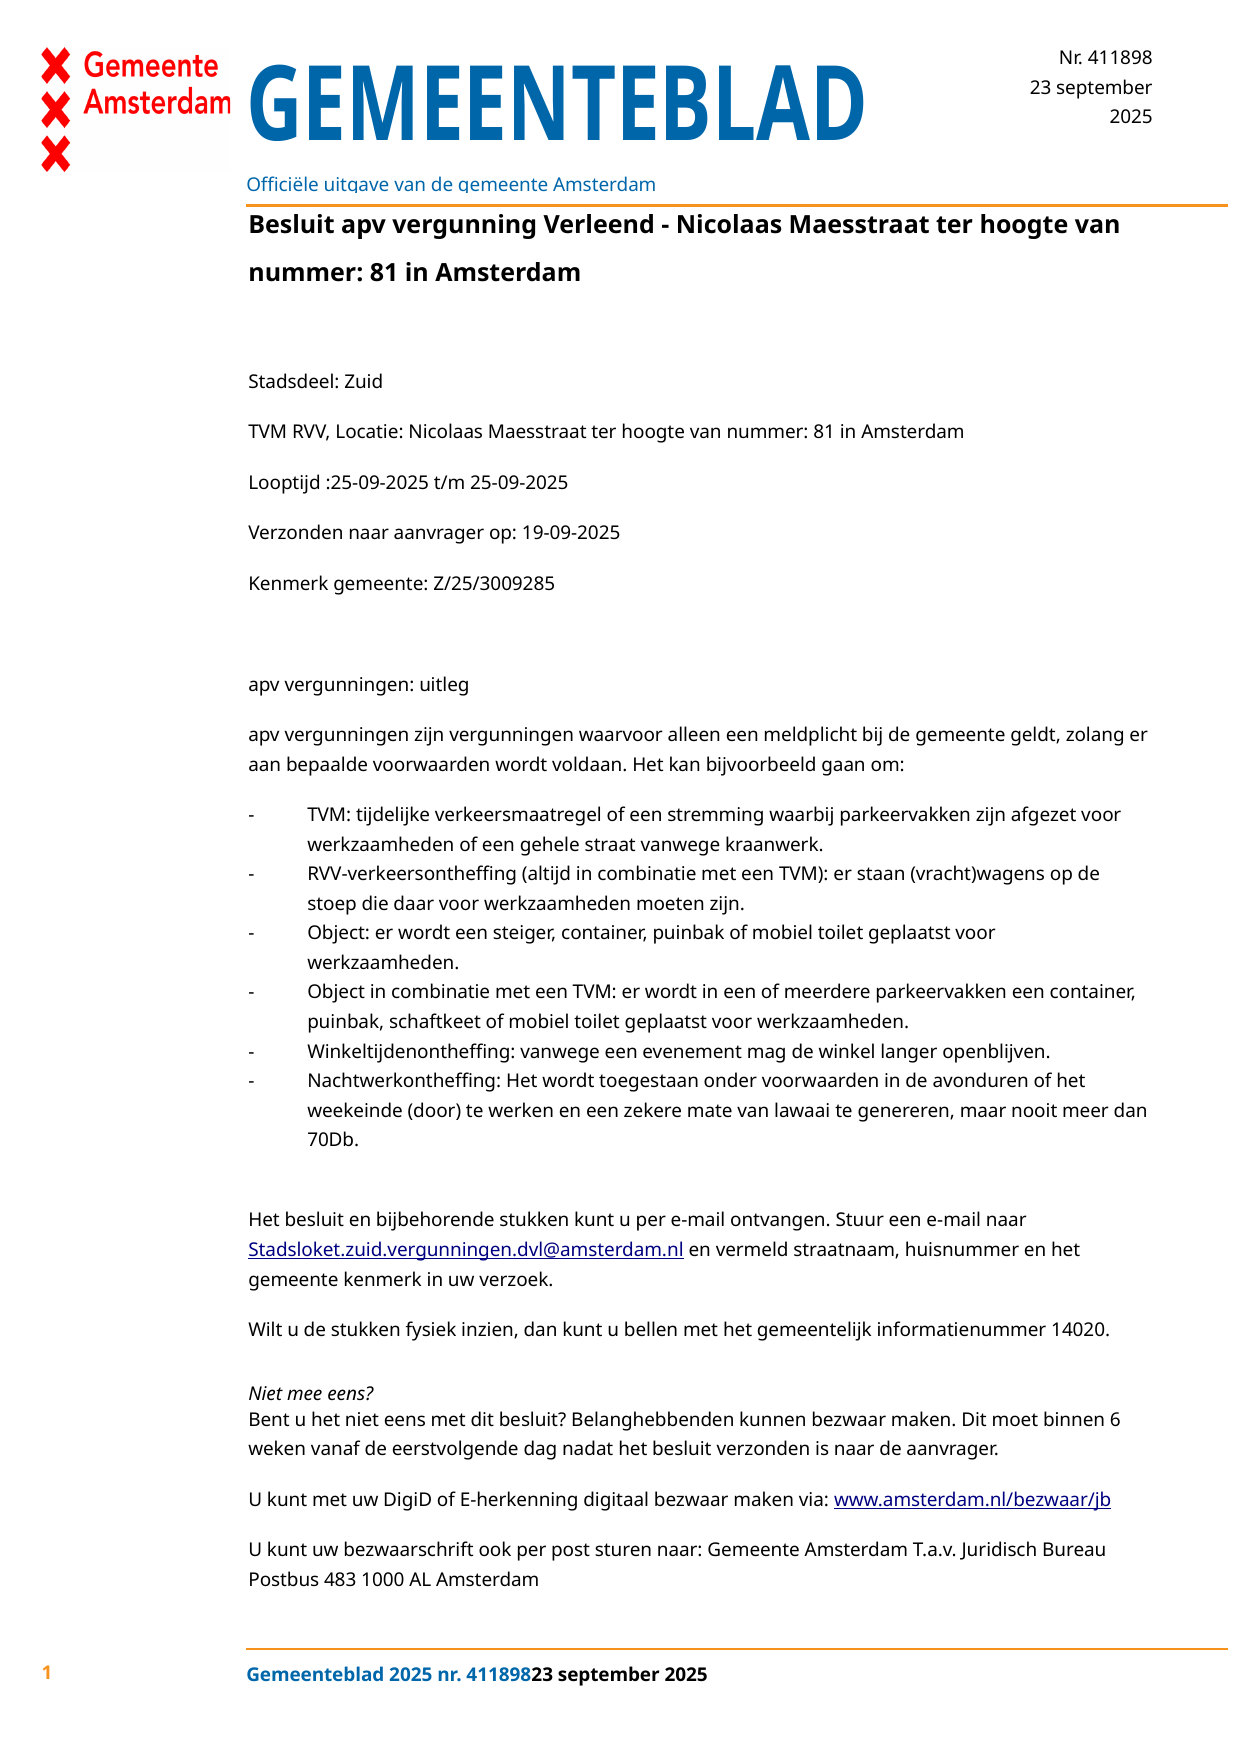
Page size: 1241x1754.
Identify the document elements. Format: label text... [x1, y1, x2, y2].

list Object in combinatie met een TVM: er wordt in een of meerdere parkeervakken een container, puinbak, schaftkeet of mobiel toilet geplaatst voor werkzaamheden. [248, 979, 1152, 1034]
text Stadsdeel: Zuid [248, 368, 1152, 394]
text Niet mee eens? [248, 1380, 1152, 1406]
text Wilt u de stukken fysiek inzien, dan kunt u bellen met het gemeentelijk informatienummer 14020. [248, 1316, 1152, 1342]
text apv vergunningen zijn vergunningen waarvoor alleen een meldplicht bij de gemeente geldt, zolang er aan bepaalde voorwaarden wordt voldaan. Het kan bijvoorbeeld gaan om: [248, 721, 1152, 777]
picture [41, 47, 231, 172]
list Winkeltijdenontheffing: vanwege een evenement mag de winkel langer openblijven. [248, 1038, 1152, 1064]
text Kenmerk gemeente: Z/25/3009285 [248, 570, 1152, 596]
text apv vergunningen: uitleg [248, 671, 1152, 697]
text U kunt met uw DigiD of E-herkenning digitaal bezwaar maken via: www.amsterdam.nl/bezwaar/jb [248, 1486, 1152, 1512]
list Object: er wordt een steiger, container, puinbak of mobiel toilet geplaatst voor werkzaamheden. [248, 919, 1152, 975]
text Bent u het niet eens met dit besluit? Belanghebbenden kunnen bezwaar maken. Dit moet binnen 6 weken vanaf de eerstvolgende dag nadat het besluit verzonden is naar de aanvrager. [248, 1406, 1152, 1461]
text Verzonden naar aanvrager op: 19-09-2025 [248, 519, 1152, 545]
list Nachtwerkontheffing: Het wordt toegestaan onder voorwaarden in de avonduren of het weekeinde (door) te werken en een zekere mate van lawaai te genereren, maar nooit meer dan 70Db. [248, 1067, 1152, 1152]
list RVV-verkeersontheffing (altijd in combinatie met een TVM): er staan (vracht)wagens op de stoep die daar voor werkzaamheden moeten zijn. [248, 860, 1152, 916]
text U kunt uw bezwaarschrift ook per post sturen naar: Gemeente Amsterdam T.a.v. Juridisch Bureau Postbus 483 1000 AL Amsterdam [248, 1536, 1152, 1592]
text Looptijd :25-09-2025 t/m 25-09-2025 [248, 469, 1152, 495]
list TVM: tijdelijke verkeersmaatregel of een stremming waarbij parkeervakken zijn afgezet voor werkzaamheden of een gehele straat vanwege kraanwerk. [248, 801, 1152, 857]
text Het besluit en bijbehorende stukken kunt u per e-mail ontvangen. Stuur een e-mail naar Stadsloket.zuid.vergunningen.dvl@amsterdam.nl en vermeld straatnaam, huisnummer en het gemeente kenmerk in uw verzoek. [248, 1207, 1152, 1292]
text TVM RVV, Locatie: Nicolaas Maesstraat ter hoogte van nummer: 81 in Amsterdam [248, 419, 1152, 444]
text Besluit apv vergunning Verleend - Nicolaas Maesstraat ter hoogte van nummer: 81 in Amsterdam [248, 207, 1152, 288]
